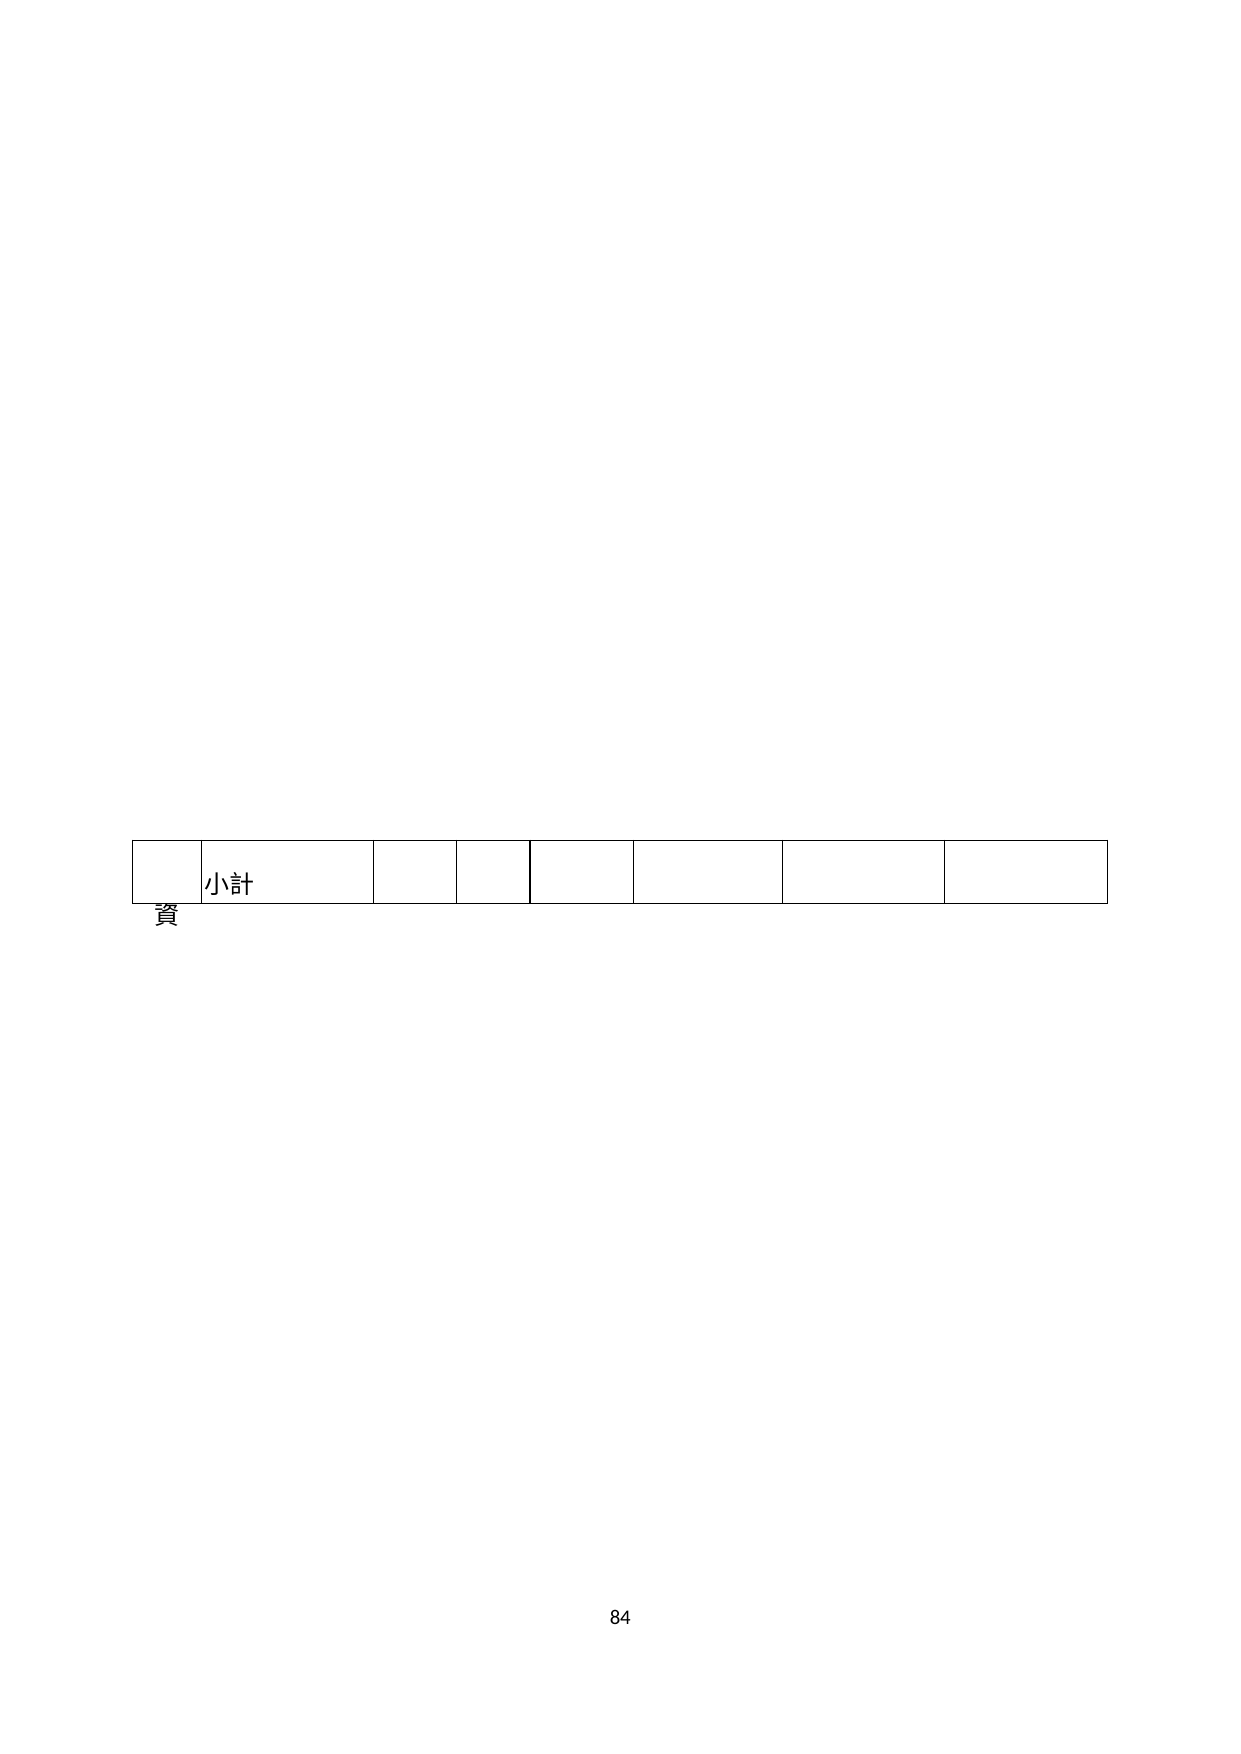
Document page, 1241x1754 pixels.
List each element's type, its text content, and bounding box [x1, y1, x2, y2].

table_cell [634, 841, 782, 903]
table_cell [374, 841, 456, 903]
table_cell [457, 841, 529, 903]
table_cell [531, 841, 633, 903]
table_cell 設備及投資 [133, 841, 201, 903]
table_cell [945, 841, 1107, 903]
table_cell 小計 [202, 841, 373, 903]
table_cell [783, 841, 944, 903]
